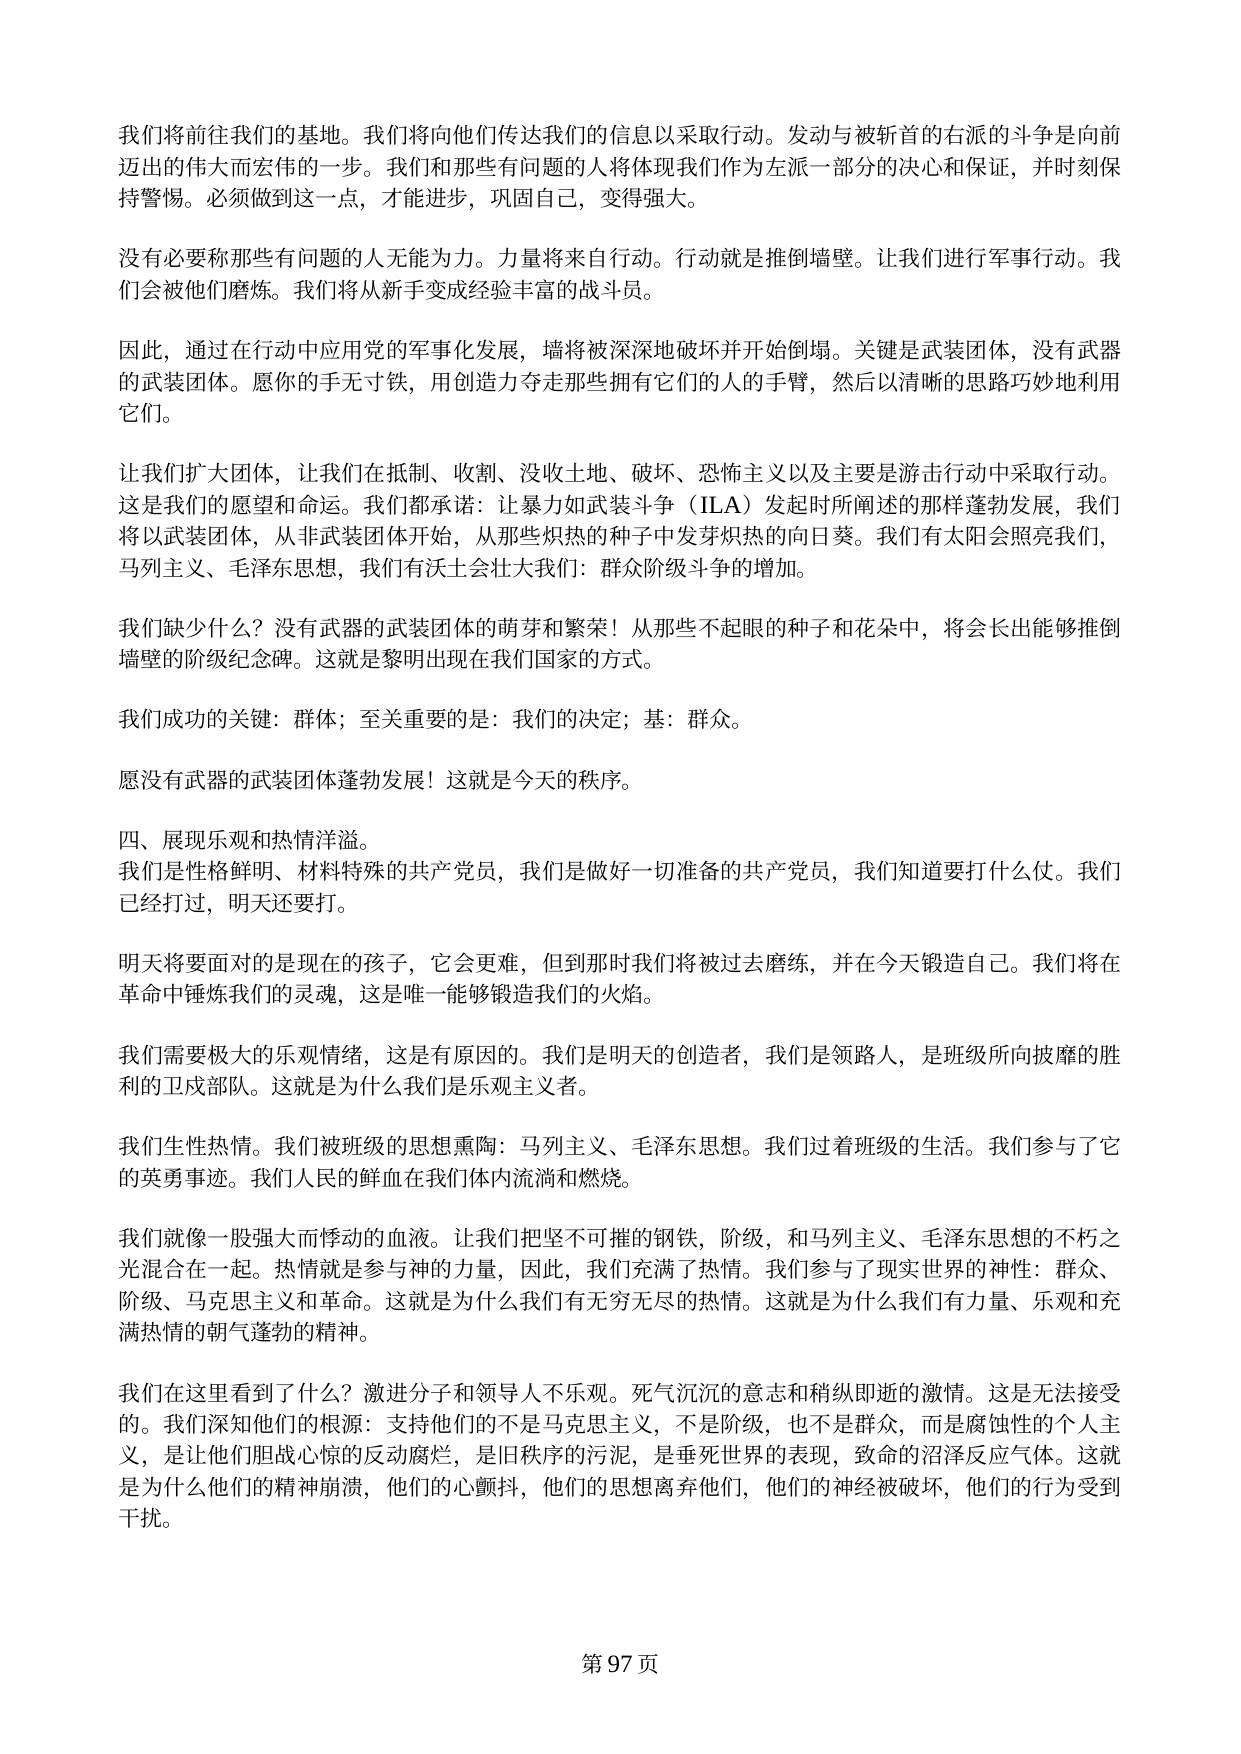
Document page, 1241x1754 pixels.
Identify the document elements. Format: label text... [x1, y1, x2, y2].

text 我们在这里看到了什么？激进分子和领导人不乐观。死气沉沉的意志和稍纵即逝的激情。这是无法接受的。我们深知他们的根源：支持他们的不是马克思主义，不是阶级，也不是群众，而是腐蚀性的个人主义，是让他们胆战心惊的反动腐烂，是旧秩序的污泥，是垂死世界的表现，致命的沼泽反应气体。这就是为什么他们的精神崩溃，他们的心颤抖，他们的思想离弃他们，他们的神经被破坏，他们的行为受到干扰。 [118, 1376, 1122, 1533]
text 我们成功的关键：群体；至关重要的是：我们的决定；基：群众。 [118, 703, 1122, 734]
text 我们缺少什么？没有武器的武装团体的萌芽和繁荣！从那些不起眼的种子和花朵中，将会长出能够推倒墙壁的阶级纪念碑。这就是黎明出现在我们国家的方式。 [118, 611, 1122, 674]
text 我们就像一股强大而悸动的血液。让我们把坚不可摧的钢铁，阶级，和马列主义、毛泽东思想的不朽之光混合在一起。热情就是参与神的力量，因此，我们充满了热情。我们参与了现实世界的神性：群众、阶级、马克思主义和革命。这就是为什么我们有无穷无尽的热情。这就是为什么我们有力量、乐观和充满热情的朝气蓬勃的精神。 [118, 1221, 1122, 1347]
text 我们是性格鲜明、材料特殊的共产党员，我们是做好一切准备的共产党员，我们知道要打什么仗。我们已经打过，明天还要打。 [118, 854, 1122, 917]
text 四、展现乐观和热情洋溢。 [118, 823, 1122, 854]
text 因此，通过在行动中应用党的军事化发展，墙将被深深地破坏并开始倒塌。关键是武装团体，没有武器的武装团体。愿你的手无寸铁，用创造力夺走那些拥有它们的人的手臂，然后以清晰的思路巧妙地利用它们。 [118, 333, 1122, 428]
text 我们生性热情。我们被班级的思想熏陶：马列主义、毛泽东思想。我们过着班级的生活。我们参与了它的英勇事迹。我们人民的鲜血在我们体内流淌和燃烧。 [118, 1129, 1122, 1192]
text 没有必要称那些有问题的人无能为力。力量将来自行动。行动就是推倒墙壁。让我们进行军事行动。我们会被他们磨炼。我们将从新手变成经验丰富的战斗员。 [118, 242, 1122, 304]
text 让我们扩大团体，让我们在抵制、收割、没收土地、破坏、恐怖主义以及主要是游击行动中采取行动。这是我们的愿望和命运。我们都承诺：让暴力如武装斗争（ILA）发起时所阐述的那样蓬勃发展，我们将以武装团体，从非武装团体开始，从那些炽热的种子中发芽炽热的向日葵。我们有太阳会照亮我们，马列主义、毛泽东思想，我们有沃土会壮大我们：群众阶级斗争的增加。 [118, 456, 1122, 582]
text 愿没有武器的武装团体蓬勃发展！这就是今天的秩序。 [118, 763, 1122, 794]
text 我们需要极大的乐观情绪，这是有原因的。我们是明天的创造者，我们是领路人，是班级所向披靡的胜利的卫戍部队。这就是为什么我们是乐观主义者。 [118, 1038, 1122, 1101]
text 我们将前往我们的基地。我们将向他们传达我们的信息以采取行动。发动与被斩首的右派的斗争是向前迈出的伟大而宏伟的一步。我们和那些有问题的人将体现我们作为左派一部分的决心和保证，并时刻保持警惕。必须做到这一点，才能进步，巩固自己，变得强大。 [118, 118, 1122, 213]
text 明天将要面对的是现在的孩子，它会更难，但到那时我们将被过去磨练，并在今天锻造自己。我们将在革命中锤炼我们的灵魂，这是唯一能够锻造我们的火焰。 [118, 946, 1122, 1009]
